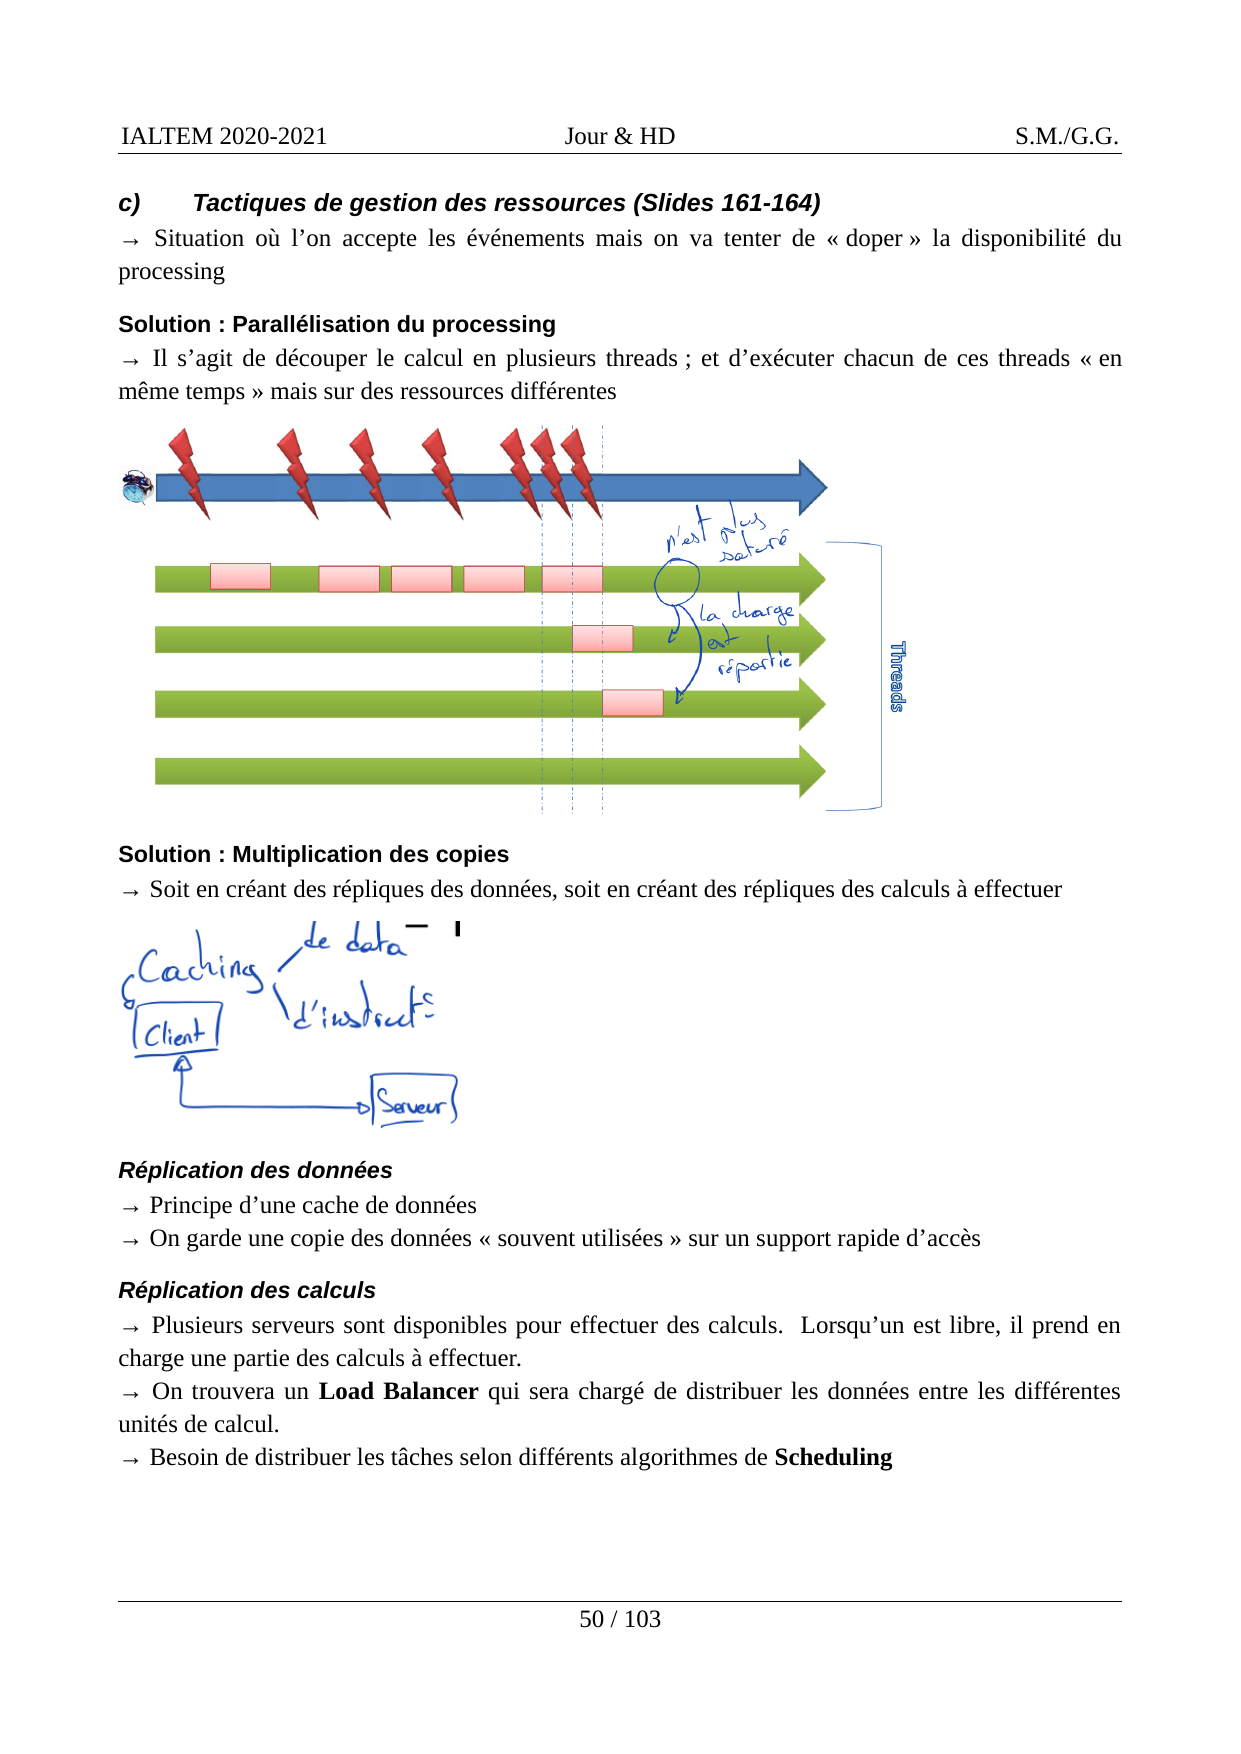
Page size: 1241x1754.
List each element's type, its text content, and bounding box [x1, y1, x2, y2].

text → Plusieurs serveurs sont disponibles pour effectuer des calculs. Lorsqu’un est libre, il prend en charge une partie des calculs à effectuer. [118, 1310, 1122, 1372]
text → Besoin de distribuer les tâches selon différents algorithmes de Scheduling [118, 1442, 1122, 1471]
subtitle Réplication des calculs [118, 1277, 1122, 1304]
text → Situation où l’on accepte les événements mais on va tenter de « doper » la disponibilité du processing [118, 223, 1122, 285]
text → Il s’agit de découper le calcul en plusieurs threads ; et d’exécuter chacun de ces threads « en même temps » mais sur des ressources différentes [118, 343, 1122, 405]
text → Principe d’une cache de données [118, 1190, 1122, 1218]
text → On garde une copie des données « souvent utilisées » sur un support rapide d’accès [118, 1223, 1122, 1251]
picture [118, 423, 907, 816]
subtitle Solution : Multiplication des copies [118, 841, 1122, 867]
picture [118, 921, 460, 1132]
subtitle Tactiques de gestion des ressources (Slides 161-164) [118, 188, 1122, 217]
text → Soit en créant des répliques des données, soit en créant des répliques des calculs à effectuer [118, 874, 1122, 902]
subtitle Réplication des données [118, 1157, 1122, 1183]
text → On trouvera un Load Balancer qui sera chargé de distribuer les données entre les différentes unités de calcul. [118, 1376, 1122, 1438]
subtitle Solution : Parallélisation du processing [118, 310, 1122, 337]
